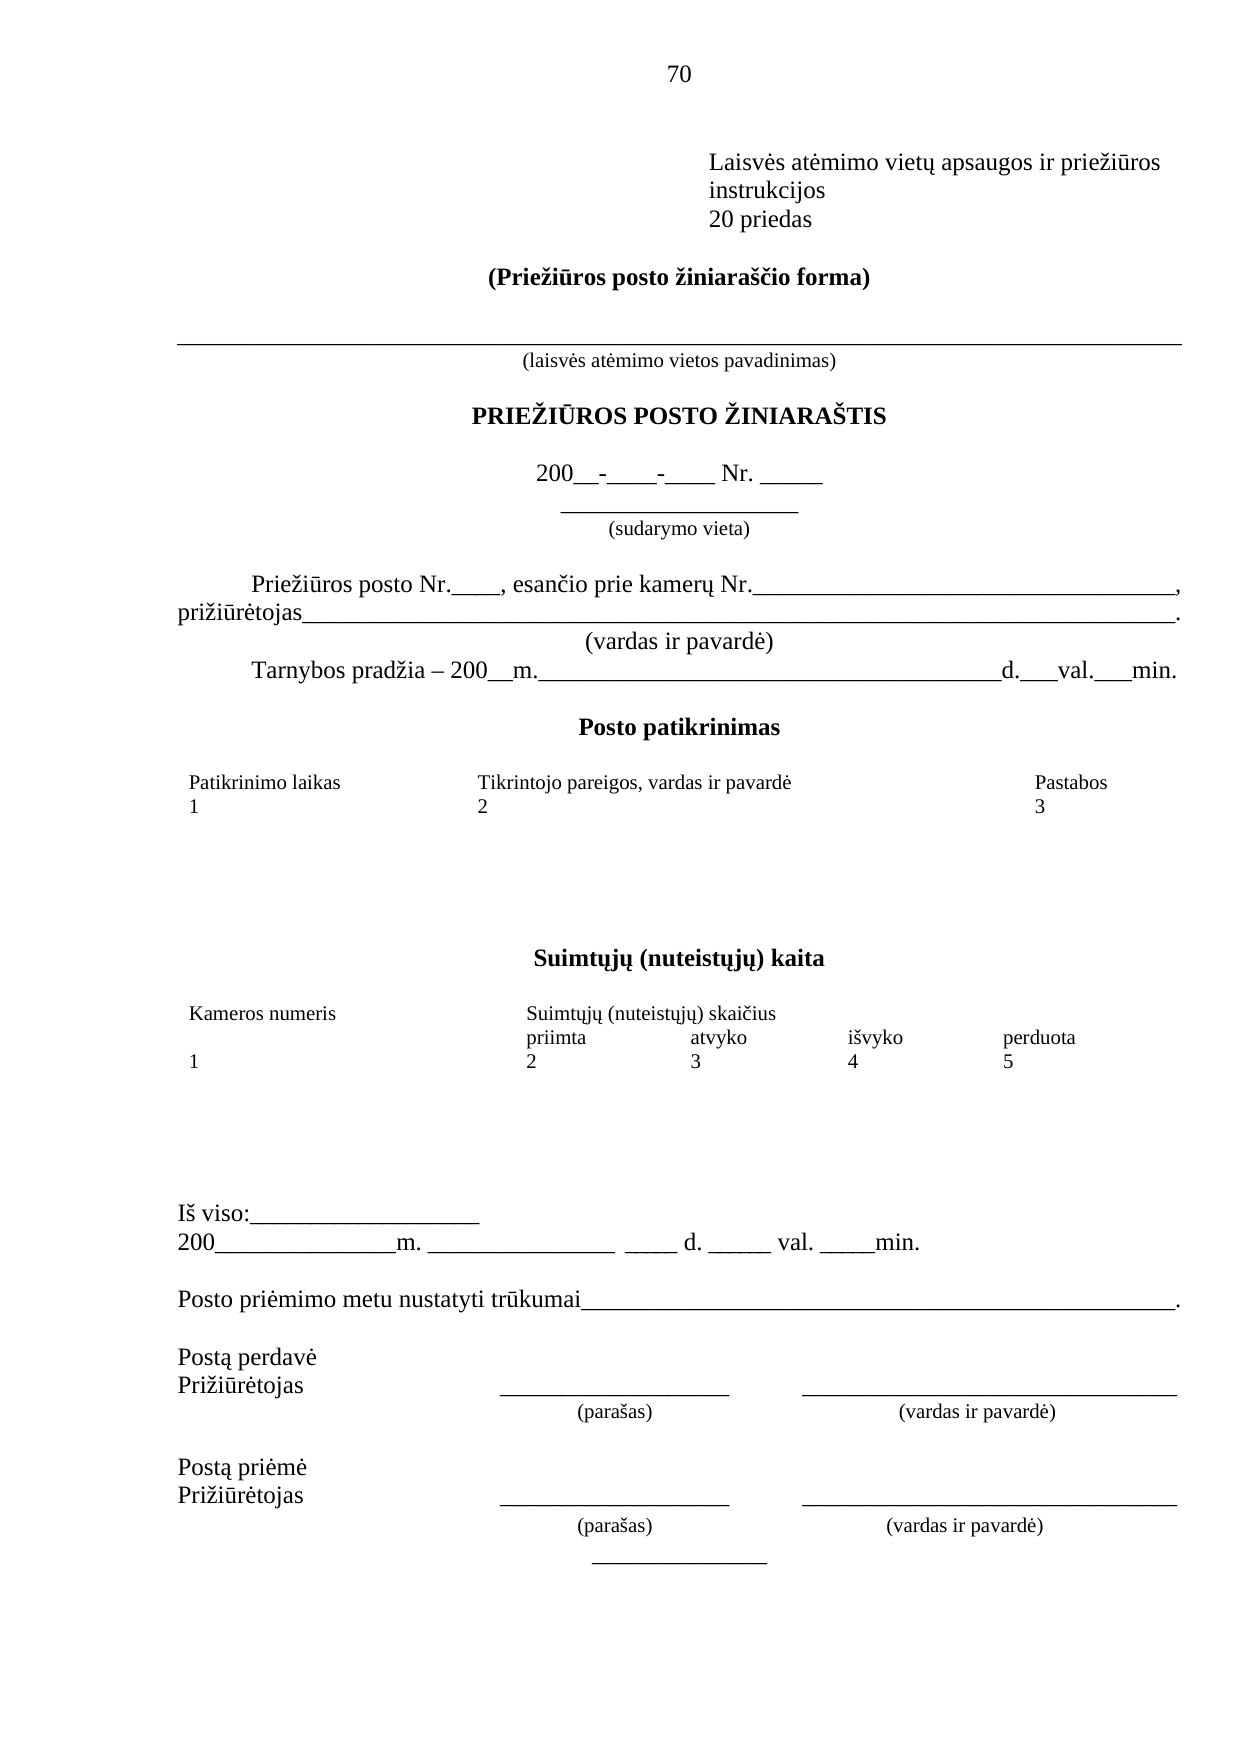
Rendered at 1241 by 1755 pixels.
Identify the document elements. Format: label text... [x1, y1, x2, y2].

table_cell [992, 1121, 1181, 1145]
table_cell [177, 842, 466, 866]
table_cell [679, 1121, 836, 1145]
text ___________________ [177, 487, 1181, 516]
text Postą perdavė [177, 1342, 1181, 1370]
table_cell [466, 818, 1023, 842]
table_cell 2 [466, 794, 1023, 818]
text 200__-____-____ Nr. _____ [177, 458, 1181, 487]
table_cell [992, 1073, 1181, 1097]
text (laisvės atėmimo vietos pavadinimas) [177, 348, 1181, 372]
table_cell [177, 1073, 515, 1097]
text PRIEŽIŪROS POSTO ŽINIARAŠTIS [177, 401, 1181, 430]
table_cell [992, 1145, 1181, 1169]
text Suimtųjų (nuteistųjų) kaita [177, 943, 1181, 972]
table_cell [515, 1121, 679, 1145]
table_cell 1 [177, 1049, 515, 1073]
table_cell [1023, 818, 1181, 842]
text instrukcijos [177, 176, 1181, 204]
text prižiūrėtojas . [177, 597, 1181, 626]
table_cell atvyko [679, 1025, 836, 1049]
table_cell [836, 1073, 992, 1097]
table_cell [515, 1145, 679, 1169]
table_cell 3 [1023, 794, 1181, 818]
table_cell [1023, 890, 1181, 914]
text Posto patikrinimas [177, 712, 1181, 741]
text Prižiūrėtojas [177, 1370, 1181, 1399]
table_cell [466, 890, 1023, 914]
table_cell 5 [992, 1049, 1181, 1073]
table_cell [679, 1073, 836, 1097]
table_cell [177, 1097, 515, 1121]
table_cell [836, 1145, 992, 1169]
text Prižiūrėtojas [177, 1481, 1181, 1509]
table_cell [515, 1097, 679, 1121]
table_cell [177, 818, 466, 842]
text (parašas) (vardas ir pavardė) [177, 1399, 1181, 1423]
table_cell [992, 1097, 1181, 1121]
text Laisvės atėmimo vietų apsaugos ir priežiūros [177, 147, 1181, 176]
table_cell 2 [515, 1049, 679, 1073]
text 20 priedas [177, 204, 1181, 233]
table_cell [177, 890, 466, 914]
text ______________ [177, 1538, 1181, 1567]
table_cell [679, 1097, 836, 1121]
table_cell [515, 1073, 679, 1097]
table_cell [836, 1097, 992, 1121]
table_cell [177, 1145, 515, 1169]
table_cell [466, 842, 1023, 866]
table_cell [1023, 842, 1181, 866]
text Iš viso: [177, 1198, 1181, 1227]
table_cell 3 [679, 1049, 836, 1073]
table_cell 4 [836, 1049, 992, 1073]
table_header Suimtųjų (nuteistųjų) skaičius [515, 1001, 1181, 1025]
table_cell 1 [177, 794, 466, 818]
text Tarnybos pradžia – 200__m. d.___val.___min. [177, 655, 1181, 684]
table_header Pastabos [1023, 770, 1181, 794]
text Priežiūros posto Nr. , esančio prie kamerų Nr. , [177, 569, 1181, 597]
table_cell priimta [515, 1025, 679, 1049]
text Posto priėmimo metu nustatyti trūkumai . [177, 1284, 1181, 1313]
table_header Patikrinimo laikas [177, 770, 466, 794]
table_cell [836, 1121, 992, 1145]
table_cell išvyko [836, 1025, 992, 1049]
text (vardas ir pavardė) [177, 626, 1181, 655]
table_cell [679, 1145, 836, 1169]
table_cell [1023, 866, 1181, 890]
table_cell [177, 866, 466, 890]
text Postą priėmė [177, 1452, 1181, 1481]
table_header Tikrintojo pareigos, vardas ir pavardė [466, 770, 1023, 794]
text (sudarymo vieta) [177, 516, 1181, 540]
text 200 m. d. val. min. [177, 1227, 1181, 1255]
text (parašas) (vardas ir pavardė) [177, 1509, 1181, 1538]
table_cell perduota [992, 1025, 1181, 1049]
table_cell [177, 1121, 515, 1145]
table_cell [466, 866, 1023, 890]
table_header Kameros numeris [177, 1001, 515, 1049]
text (Priežiūros posto žiniaraščio forma) [177, 262, 1181, 291]
